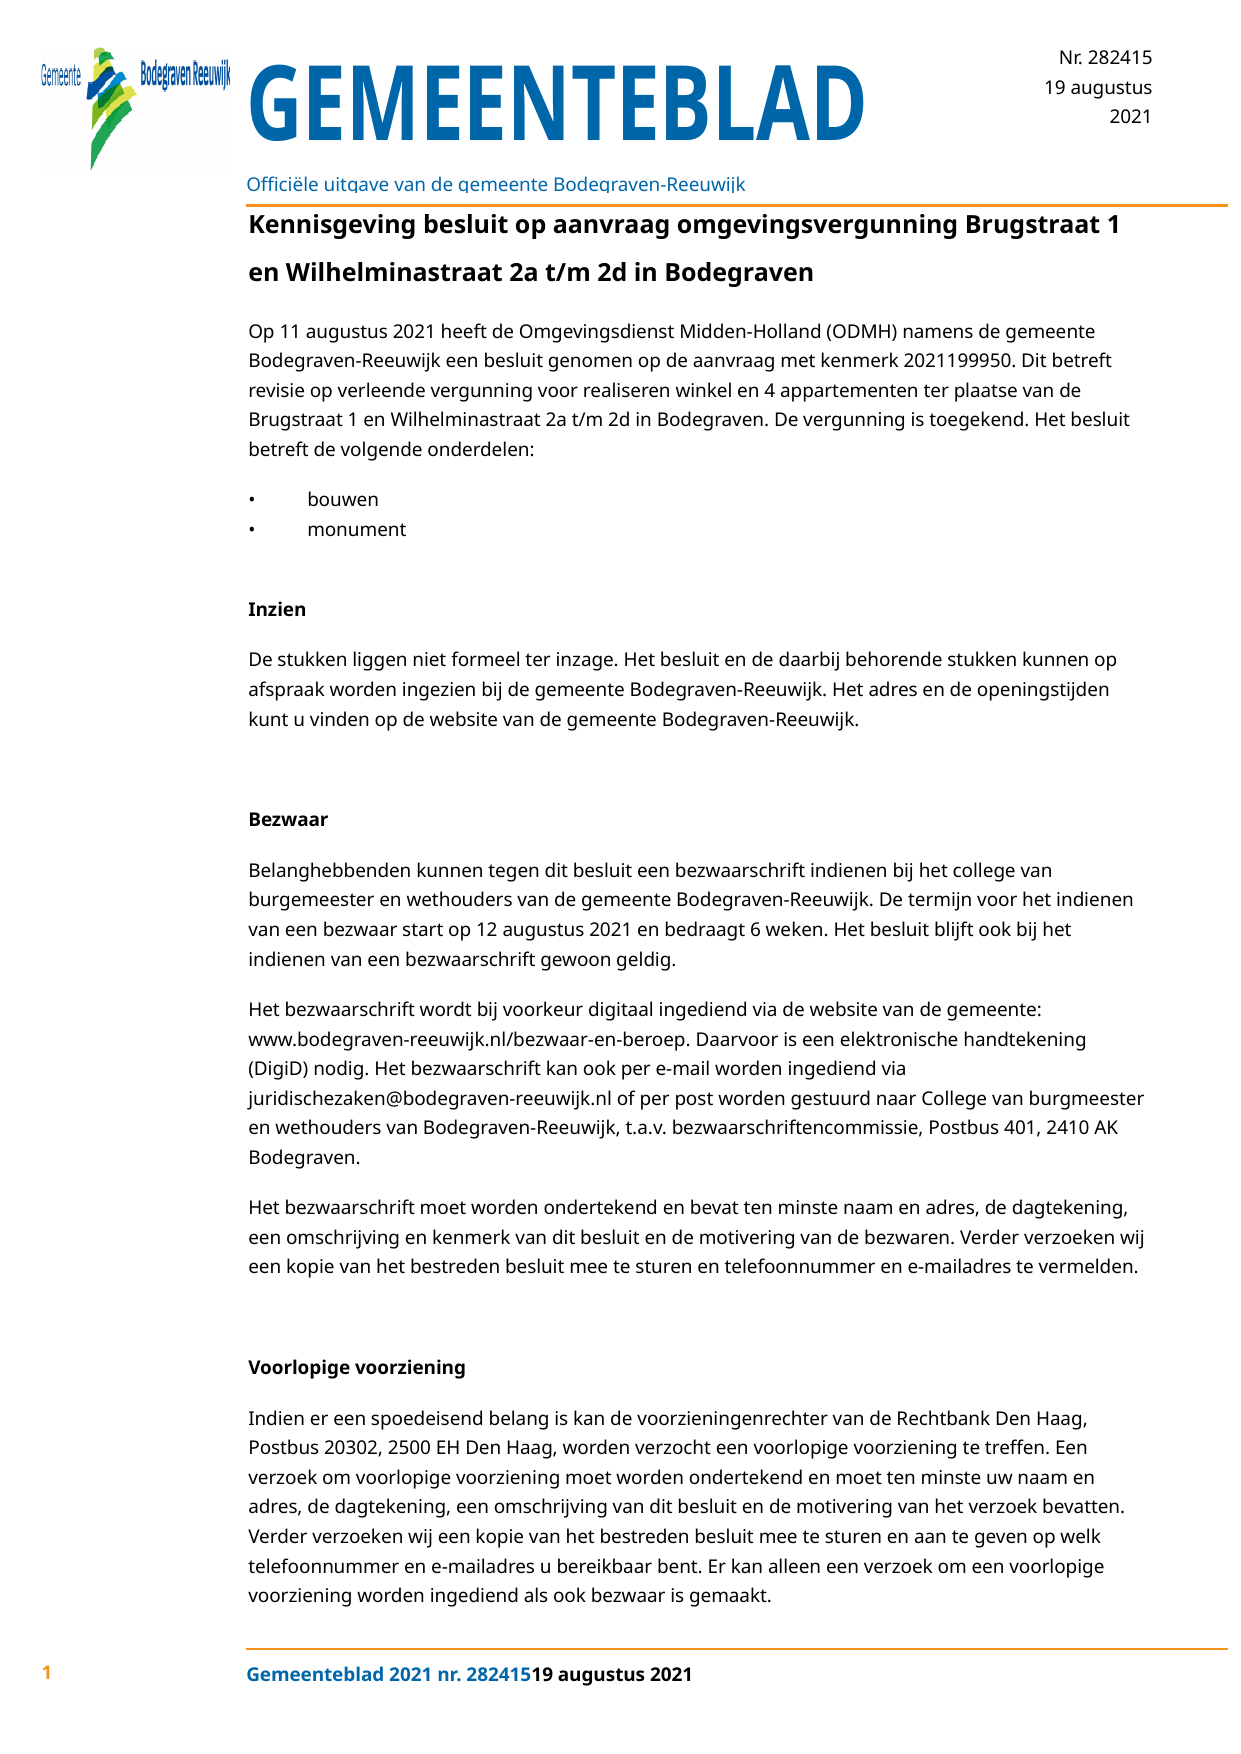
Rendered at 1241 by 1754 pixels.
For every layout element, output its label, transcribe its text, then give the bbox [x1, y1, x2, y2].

list bouwen [248, 487, 1152, 512]
text Het bezwaarschrift moet worden ondertekend en bevat ten minste naam en adres, de dagtekening, een omschrijving en kenmerk van dit besluit en de motivering van de bezwaren. Verder verzoeken wij een kopie van het bestreden besluit mee te sturen en telefoonnummer en e-mailadres te vermelden. [248, 1194, 1152, 1279]
text Op 11 augustus 2021 heeft de Omgevingsdienst Midden-Holland (ODMH) namens de gemeente Bodegraven-Reeuwijk een besluit genomen op de aanvraag met kenmerk 2021199950. Dit betreft revisie op verleende vergunning voor realiseren winkel en 4 appartementen ter plaatse van de Brugstraat 1 en Wilhelminastraat 2a t/m 2d in Bodegraven. De vergunning is toegekend. Het besluit betreft de volgende onderdelen: [248, 318, 1152, 462]
text Het bezwaarschrift wordt bij voorkeur digitaal ingediend via de website van de gemeente: www.bodegraven-reeuwijk.nl/bezwaar-en-beroep. Daarvoor is een elektronische handtekening (DigiD) nodig. Het bezwaarschrift kan ook per e-mail worden ingediend via juridischezaken@bodegraven-reeuwijk.nl of per post worden gestuurd naar College van burgmeester en wethouders van Bodegraven-Reeuwijk, t.a.v. bezwaarschriftencommissie, Postbus 401, 2410 AK Bodegraven. [248, 996, 1152, 1170]
text Indien er een spoedeisend belang is kan de voorzieningenrechter van de Rechtbank Den Haag, Postbus 20302, 2500 EH Den Haag, worden verzocht een voorlopige voorziening te treffen. Een verzoek om voorlopige voorziening moet worden ondertekend en moet ten minste uw naam en adres, de dagtekening, een omschrijving van dit besluit en de motivering van het verzoek bevatten. Verder verzoeken wij een kopie van het bestreden besluit mee te sturen en aan te geven op welk telefoonnummer en e-mailadres u bereikbaar bent. Er kan alleen een verzoek om een voorlopige voorziening worden ingediend als ook bezwaar is gemaakt. [248, 1405, 1152, 1608]
list monument [248, 516, 1152, 542]
text Inzien [248, 596, 1152, 622]
text Belanghebbenden kunnen tegen dit besluit een bezwaarschrift indienen bij het college van burgemeester en wethouders van de gemeente Bodegraven-Reeuwijk. De termijn voor het indienen van een bezwaar start op 12 augustus 2021 en bedraagt 6 weken. Het besluit blijft ook bij het indienen van een bezwaarschrift gewoon geldig. [248, 857, 1152, 972]
text Bezwaar [248, 807, 1152, 832]
text Kennisgeving besluit op aanvraag omgevingsvergunning Brugstraat 1 en Wilhelminastraat 2a t/m 2d in Bodegraven [248, 207, 1152, 288]
text De stukken liggen niet formeel ter inzage. Het besluit en de daarbij behorende stukken kunnen op afspraak worden ingezien bij de gemeente Bodegraven-Reeuwijk. Het adres en de openingstijden kunt u vinden op de website van de gemeente Bodegraven-Reeuwijk. [248, 647, 1152, 732]
text Voorlopige voorziening [248, 1354, 1152, 1380]
picture [41, 47, 231, 172]
